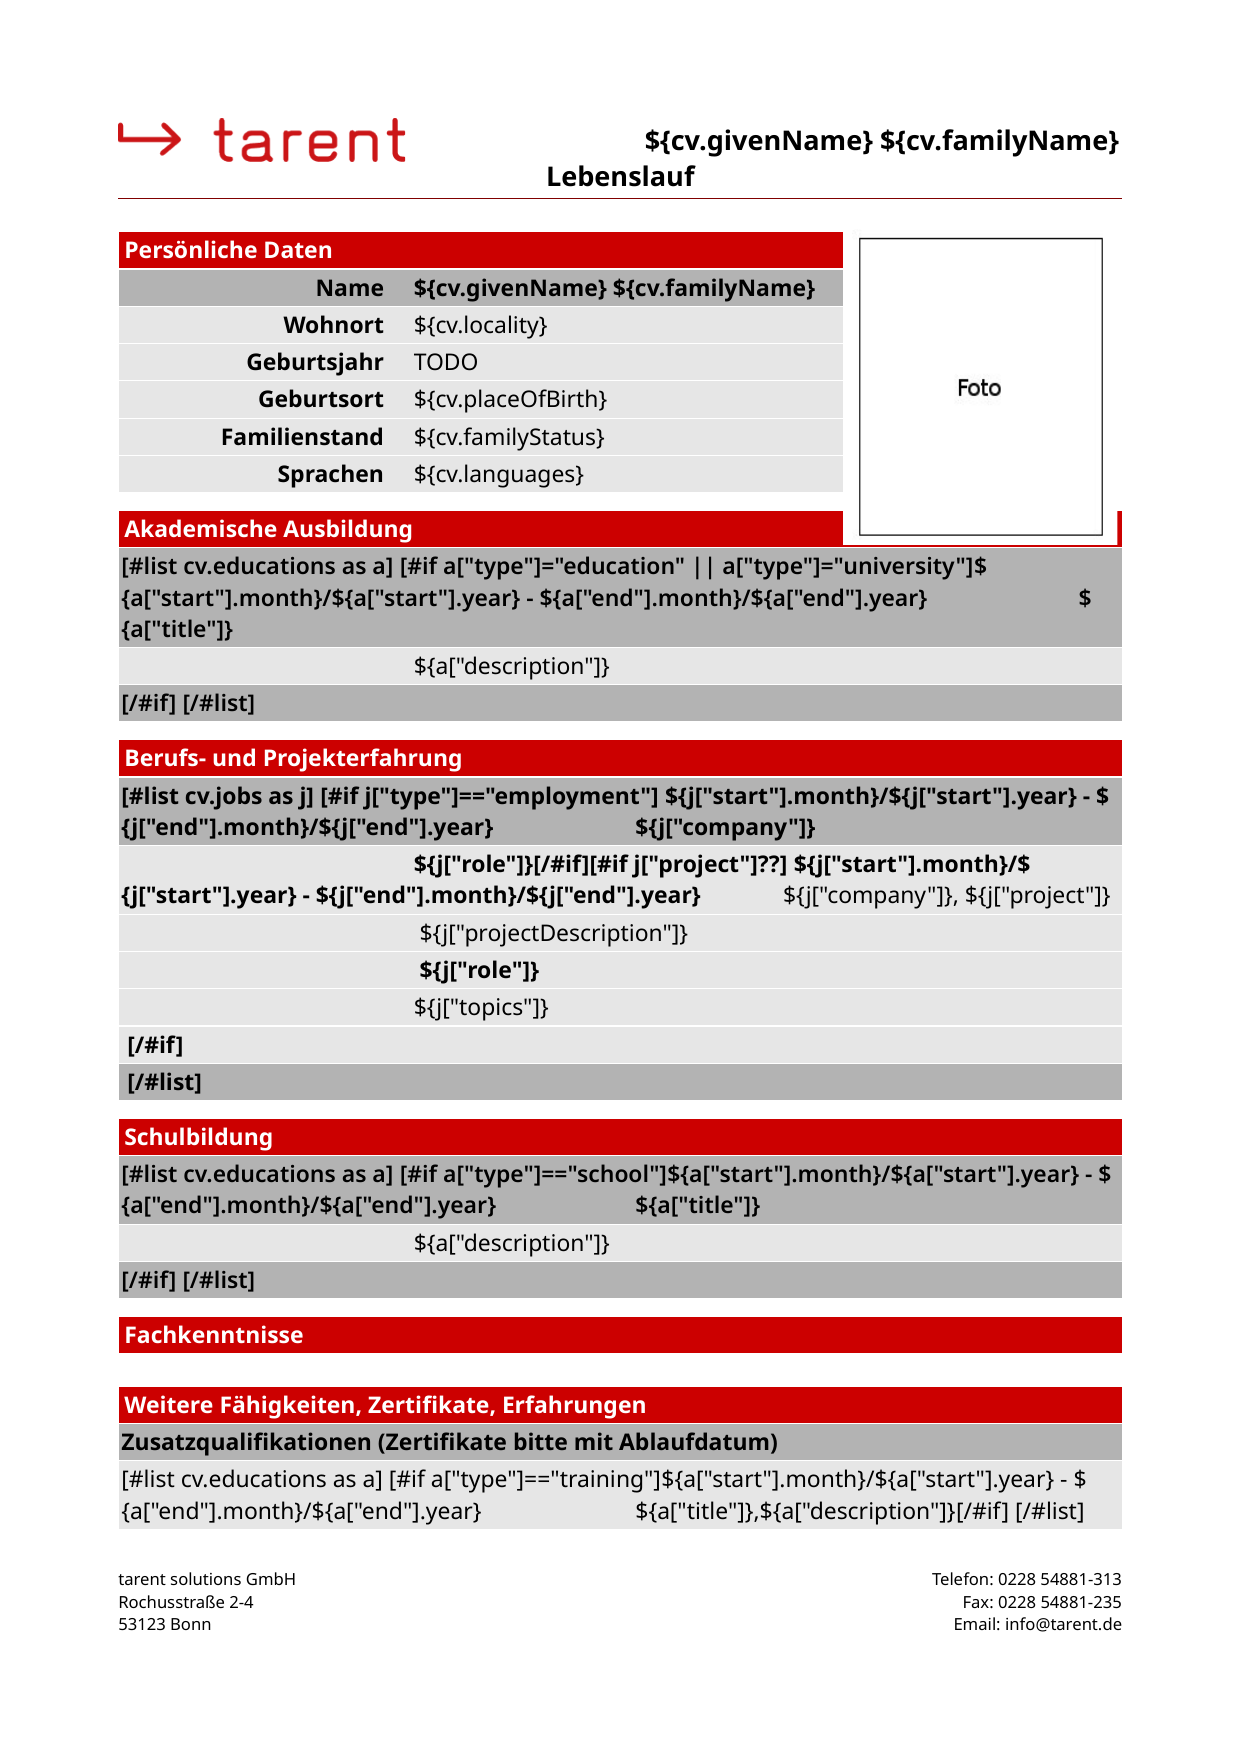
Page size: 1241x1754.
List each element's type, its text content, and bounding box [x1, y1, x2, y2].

picture [118, 118, 405, 162]
text Sprachen ${cv.languages} [119, 456, 843, 492]
text [#list cv.educations as a] [#if a["type"]=="training"]${a["start"].month}/${a["start"].year} - ${a["end"].month}/${a["end"].year} ${a["title"]},${a["description"]}[/#if] [/#list] [119, 1461, 1122, 1529]
text Geburtsort ${cv.placeOfBirth} [119, 381, 843, 418]
text ${j["role"]}[/#if][#if j["project"]??] ${j["start"].month}/${j["start"].year} - ${j["end"].month}/${j["end"].year} ${j["company"]}, ${j["project"]} [119, 846, 1122, 914]
text ${a["description"]} [119, 648, 1122, 684]
text Weitere Fähigkeiten, Zertifikate, Erfahrungen [119, 1387, 1122, 1423]
text Persönliche Daten [119, 232, 843, 268]
text Name ${cv.givenName} ${cv.familyName} [119, 270, 843, 306]
text [#list cv.jobs as j] [#if j["type"]=="employment"] ${j["start"].month}/${j["start"].year} - ${j["end"].month}/${j["end"].year} ${j["company"]} [119, 778, 1122, 845]
text Akademische Ausbildung [119, 511, 1122, 547]
text [/#if] [119, 1027, 1122, 1063]
text [#list cv.educations as a] [#if a["type"]=="school"]${a["start"].month}/${a["start"].year} - ${a["end"].month}/${a["end"].year} ${a["title"]} [119, 1156, 1122, 1224]
text Fachkenntnisse [119, 1317, 1122, 1353]
text Geburtsjahr TODO [119, 344, 843, 380]
text Familienstand ${cv.familyStatus} [119, 419, 843, 455]
text ${j["projectDescription"]} [119, 915, 1122, 951]
text [/#list] [119, 1064, 1122, 1100]
text Schulbildung [119, 1119, 1122, 1155]
text ${j["role"]} [119, 952, 1122, 988]
text [#list cv.educations as a] [#if a["type"]="education" || a["type"]="university"]${a["start"].month}/${a["start"].year} - ${a["end"].month}/${a["end"].year} ${a["title"]} [119, 548, 1122, 647]
text [/#if] [/#list] [119, 685, 1122, 721]
text Zusatzqualifikationen (Zertifikate bitte mit Ablaufdatum) [119, 1424, 1122, 1460]
text [/#if] [/#list] [119, 1262, 1122, 1298]
picture [843, 229, 1118, 545]
text ${j["topics"]} [119, 989, 1122, 1025]
text Berufs- und Projekterfahrung [119, 740, 1122, 776]
text ${a["description"]} [119, 1225, 1122, 1261]
text Wohnort ${cv.locality} [119, 307, 843, 343]
